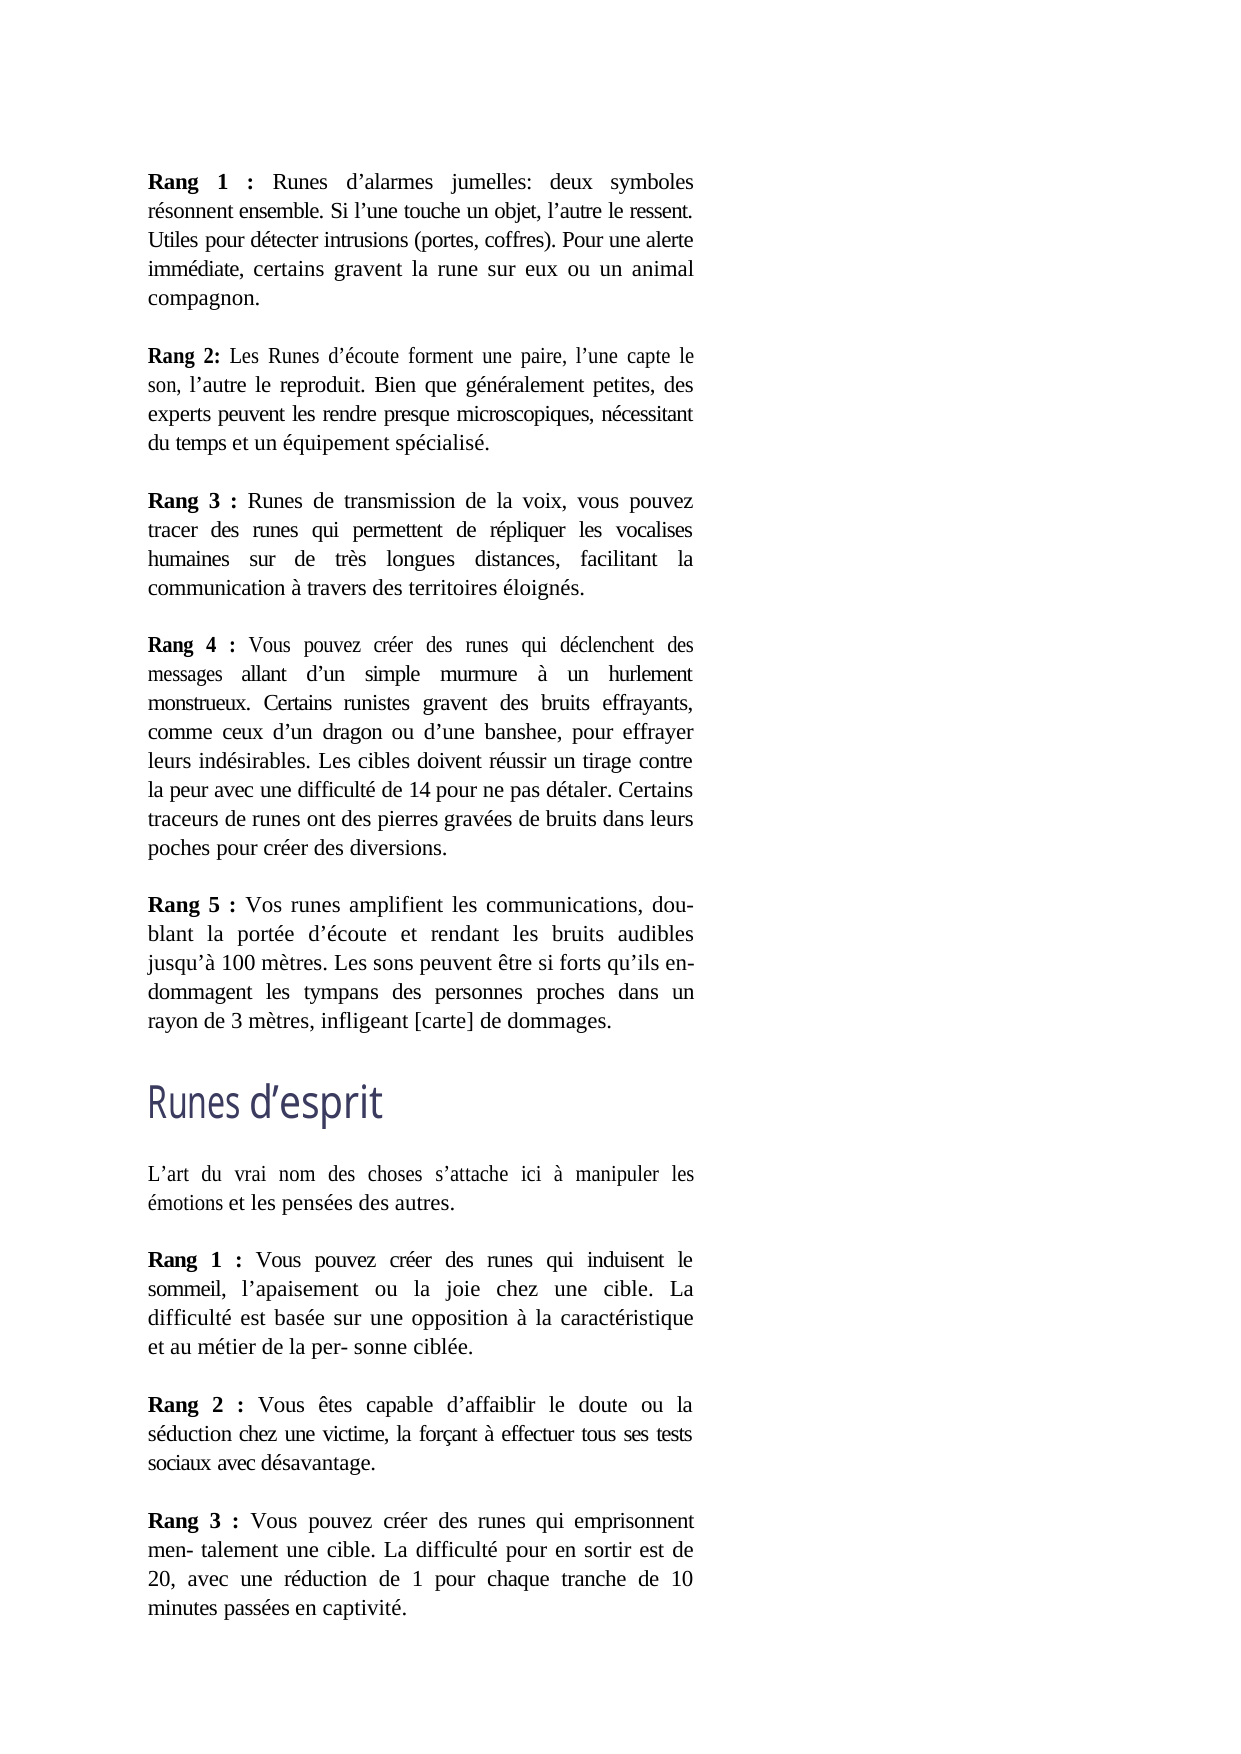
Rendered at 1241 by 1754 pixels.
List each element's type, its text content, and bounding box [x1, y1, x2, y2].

text Rang 5 : Vos runes amplifient les communications, dou- blant la portée d’écoute et rendant les bruits audibles jusqu’à 100 mètres. Les sons peuvent être si forts qu’ils en- dommagent les tympans des personnes proches dans un rayon de 3 mètres, infligeant [carte] de dommages. [148, 892, 695, 1034]
subtitle Runes d’esprit [148, 1070, 1240, 1132]
text Rang 3 : Runes de transmission de la voix, vous pouvez tracer des runes qui permettent de répliquer les vocalises humaines sur de très longues distances, facilitant la communication à travers des territoires éloignés. [148, 487, 694, 600]
text Rang 4 : Vous pouvez créer des runes qui déclenchent des messages allant d’un simple murmure à un hurlement monstrueux. Certains runistes gravent des bruits effrayants, comme ceux d’un dragon ou d’une banshee, pour effrayer leurs indésirables. Les cibles doivent réussir un tirage contre la peur avec une difficulté de 14 pour ne pas détaler. Certains traceurs de runes ont des pierres gravées de bruits dans leurs poches pour créer des diversions. [148, 631, 694, 860]
text Rang 3 : Vous pouvez créer des runes qui emprisonnent men- talement une cible. La difficulté pour en sortir est de 20, avec une réduction de 1 pour chaque tranche de 10 minutes passées en captivité. [148, 1507, 694, 1620]
text Rang 1 : Vous pouvez créer des runes qui induisent le sommeil, l’apaisement ou la joie chez une cible. La difficulté est basée sur une opposition à la caractéristique et au métier de la per- sonne ciblée. [148, 1247, 694, 1360]
text Rang 2 : Vous êtes capable d’affaiblir le doute ou la séduction chez une victime, la forçant à effectuer tous ses tests sociaux avec désavantage. [148, 1391, 694, 1476]
text L’art du vrai nom des choses s’attache ici à manipuler les émotions et les pensées des autres. [148, 1160, 694, 1215]
text Rang 1 : Runes d’alarmes jumelles: deux symboles résonnent ensemble. Si l’une touche un objet, l’autre le ressent. Utiles pour détecter intrusions (portes, coffres). Pour une alerte immédiate, certains gravent la rune sur eux ou un animal compagnon. [148, 168, 694, 311]
text Rang 2: Les Runes d’écoute forment une paire, l’une capte le son, l’autre le reproduit. Bien que généralement petites, des experts peuvent les rendre presque microscopiques, nécessitant du temps et un équipement spécialisé. [148, 342, 694, 455]
